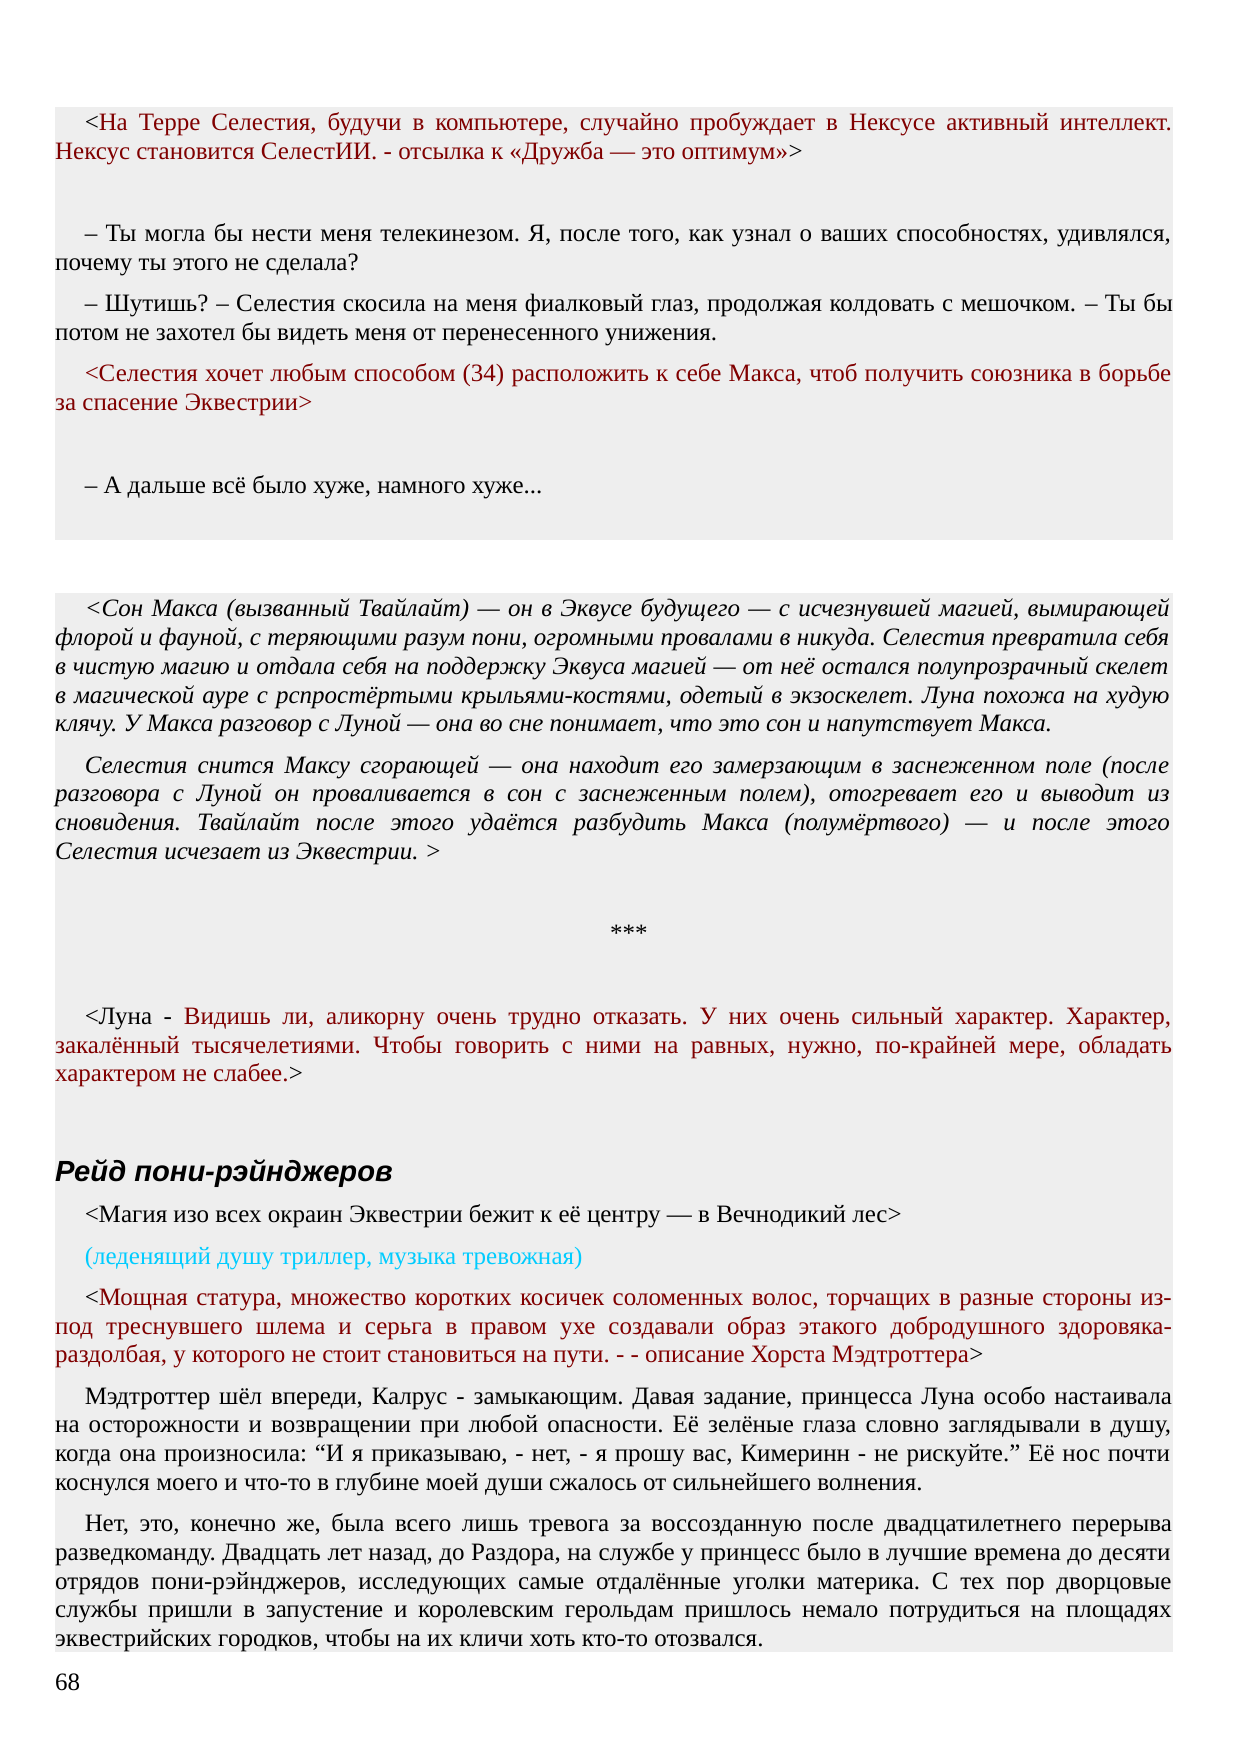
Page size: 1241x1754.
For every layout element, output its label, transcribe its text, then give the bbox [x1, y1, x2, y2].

text – А дальше всё было хуже, намного хуже... [55, 470, 1173, 498]
text <Мощная статура, множество коротких косичек соломенных волос, торчащих в разные стороны из-под треснувшего шлема и серьга в правом ухе создавали образ этакого добродушного здоровяка-раздолбая, у которого не стоит становиться на пути. - - описание Хорста Мэдтроттера> [55, 1282, 1173, 1368]
text Мэдтроттер шёл впереди, Калрус - замыкающим. Давая задание, принцесса Луна особо настаивала на осторожности и возвращении при любой опасности. Её зелёные глаза словно заглядывали в душу, когда она произносила: “И я приказываю, - нет, - я прошу вас, Кимеринн - не рискуйте.” Её нос почти коснулся моего и что-то в глубине моей души сжалось от сильнейшего волнения. [55, 1381, 1173, 1496]
subtitle Рейд пони-рэйнджеров [55, 1153, 1173, 1187]
text <На Терре Селестия, будучи в компьютере, случайно пробуждает в Нексусе активный интеллект. Нексус становится СелестИИ. - отсылка к «Дружба — это оптимум»> [55, 107, 1173, 165]
text – Шутишь? – Селестия скосила на меня фиалковый глаз, продолжая колдовать с мешочком. – Ты бы потом не захотел бы видеть меня от перенесенного унижения. [55, 288, 1173, 346]
text – Ты могла бы нести меня телекинезом. Я, после того, как узнал о ваших способностях, удивлялся, почему ты этого не сделала? [55, 218, 1173, 276]
text Нет, это, конечно же, была всего лишь тревога за воссозданную после двадцатилетнего перерыва разведкоманду. Двадцать лет назад, до Раздора, на службе у принцесс было в лучшие времена до десяти отрядов пони-рэйнджеров, исследующих самые отдалённые уголки материка. С тех пор дворцовые службы пришли в запустение и королевским герольдам пришлось немало потрудиться на площадях эквестрийских городков, чтобы на их кличи хоть кто-то отозвался. [55, 1508, 1173, 1652]
text <Магия изо всех окраин Эквестрии бежит к её центру — в Вечнодикий лес> [55, 1199, 1173, 1228]
text *** [55, 918, 1173, 947]
text (леденящий душу триллер, музыка тревожная) [55, 1241, 1173, 1269]
text Селестия снится Максу сгорающей — она находит его замерзающим в заснеженном поле (после разговора с Луной он проваливается в сон с заснеженным полем), отогревает его и выводит из сновидения. Твайлайт после этого удаётся разбудить Макса (полумёртвого) — и после этого Селестия исчезает из Эквестрии. > [55, 750, 1173, 865]
text <Сон Макса (вызванный Твайлайт) — он в Эквусе будущего — с исчезнувшей магией, вымирающей флорой и фауной, с теряющими разум пони, огромными провалами в никуда. Селестия превратила себя в чистую магию и отдала себя на поддержку Эквуса магией — от неё остался полупрозрачный скелет в магической ауре с рспростёртыми крыльями-костями, одетый в экзоскелет. Луна похожа на худую клячу. У Макса разговор с Луной — она во сне понимает, что это сон и напутствует Макса. [55, 593, 1173, 737]
text <Луна - Видишь ли, аликорну очень трудно отказать. У них очень сильный характер. Характер, закалённый тысячелетиями. Чтобы говорить с ними на равных, нужно, по-крайней мере, обладать характером не слабее.> [55, 1001, 1173, 1087]
text <Селестия хочет любым способом (34) расположить к себе Макса, чтоб получить союзника в борьбе за спасение Эквестрии> [55, 358, 1173, 416]
